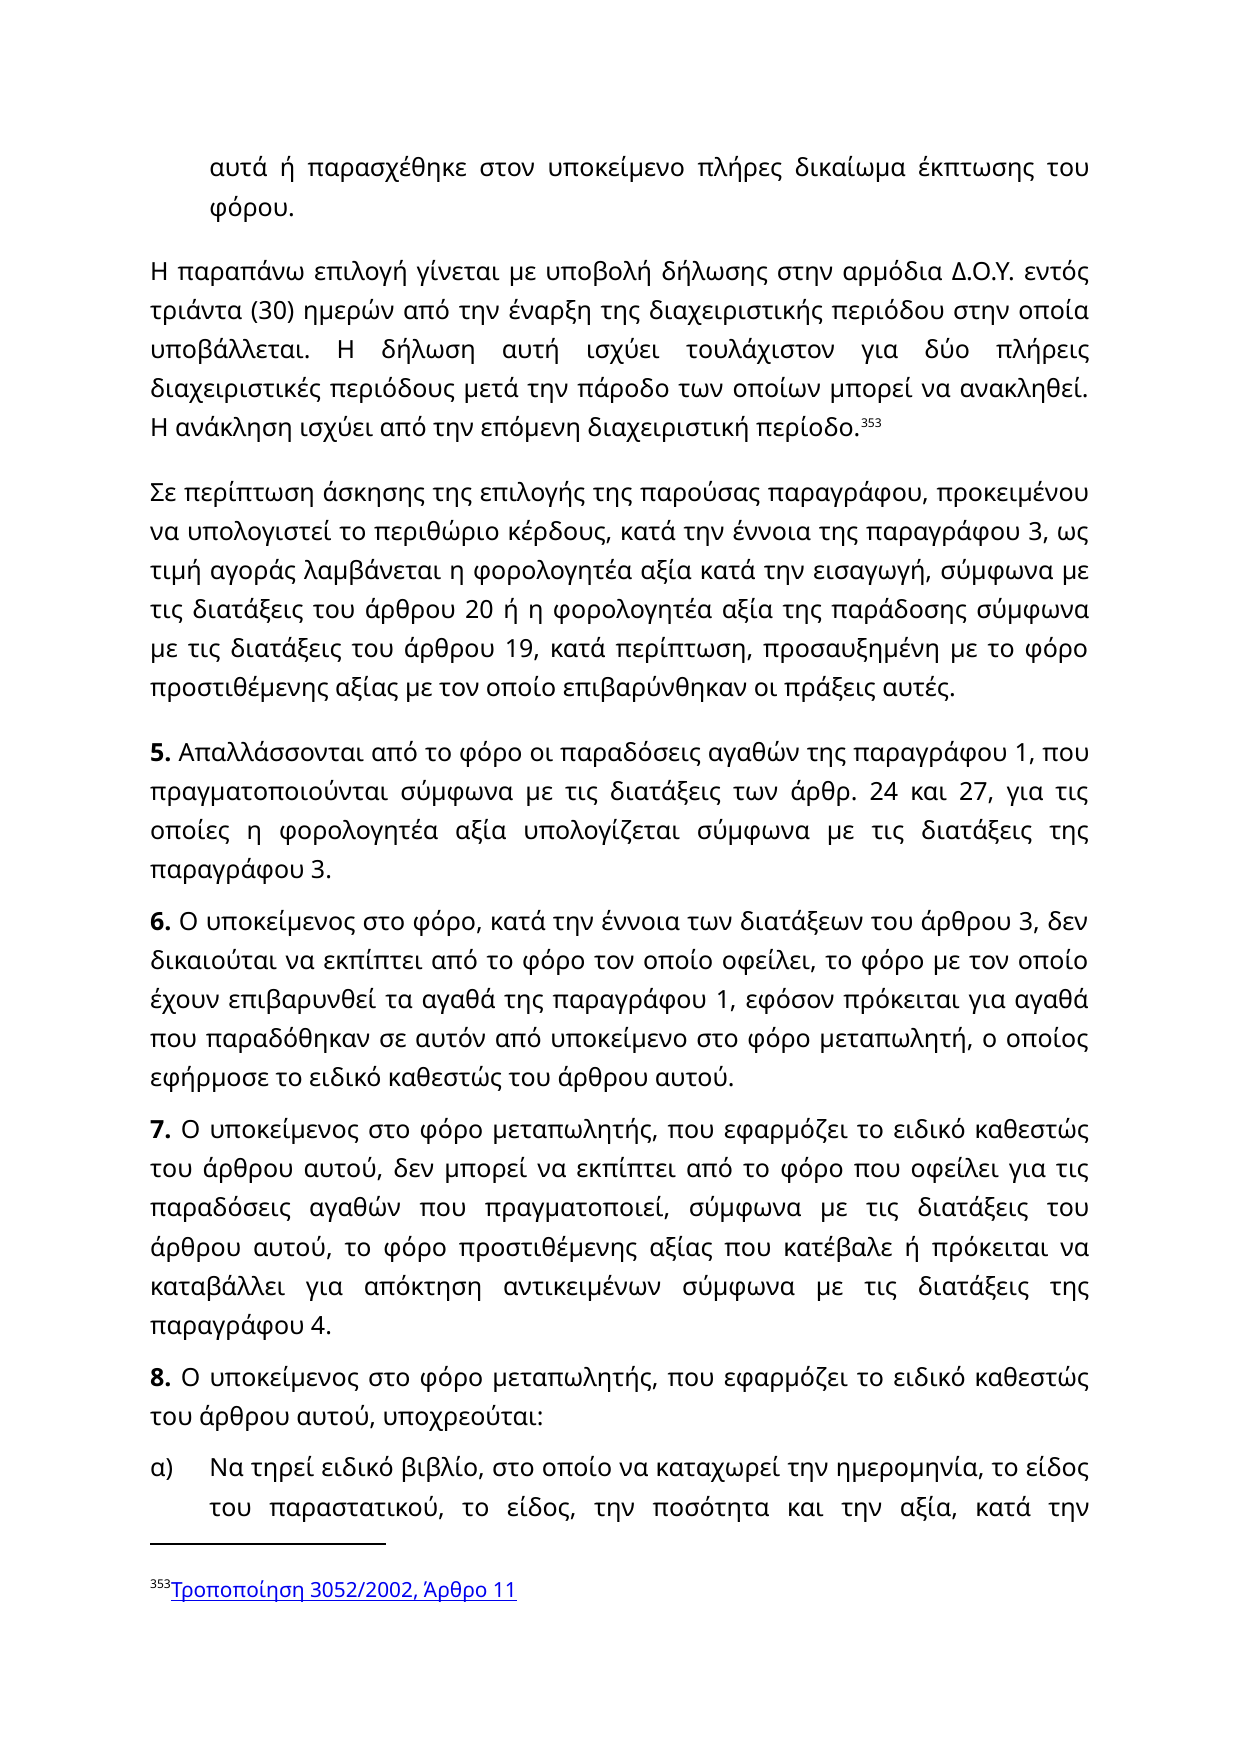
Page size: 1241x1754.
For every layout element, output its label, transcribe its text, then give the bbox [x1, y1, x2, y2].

text Η παραπάνω επιλογή γίνεται με υποβολή δήλωσης στην αρμόδια Δ.Ο.Υ. εντός τριάντα (30) ημερών από την έναρξη της διαχειριστικής περιόδου στην οποία υποβάλλεται. Η δήλωση αυτή ισχύει τουλάχιστον για δύο πλήρεις διαχειριστικές περιόδους μετά την πάροδο των οποίων μπορεί να ανακληθεί. Η ανάκληση ισχύει από την επόμενη διαχειριστική περίοδο. [150, 253, 1090, 444]
text Σε περίπτωση άσκησης της επιλογής της παρούσας παραγράφου, προκειμένου να υπολογιστεί το περιθώριο κέρδους, κατά την έννοια της παραγράφου 3, ως τιμή αγοράς λαμβάνεται η φορολογητέα αξία κατά την εισαγωγή, σύμφωνα με τις διατάξεις του άρθρου 20 ή η φορολογητέα αξία της παράδοσης σύμφωνα με τις διατάξεις του άρθρου 19, κατά περίπτωση, προσαυξημένη με το φόρο προστιθέμενης αξίας με τον οποίο επιβαρύνθηκαν οι πράξεις αυτές. [150, 474, 1090, 704]
text 8. Ο υποκείμενος στο φόρο μεταπωλητής, που εφαρμόζει το ειδικό καθεστώς του άρθρου αυτού, υποχρεούται: [150, 1359, 1090, 1432]
text Τροποποίηση 3052/2002, Άρθρο 11 [150, 1576, 1090, 1604]
list αυτά ή παρασχέθηκε στον υποκείμενο πλήρες δικαίωμα έκπτωσης του φόρου. [150, 150, 1090, 223]
text 7. Ο υποκείμενος στο φόρο μεταπωλητής, που εφαρμόζει το ειδικό καθεστώς του άρθρου αυτού, δεν μπορεί να εκπίπτει από το φόρο που οφείλει για τις παραδόσεις αγαθών που πραγματοποιεί, σύμφωνα με τις διατάξεις του άρθρου αυτού, το φόρο προστιθέμενης αξίας που κατέβαλε ή πρόκειται να καταβάλλει για απόκτηση αντικειμένων σύμφωνα με τις διατάξεις της παραγράφου 4. [150, 1112, 1090, 1342]
list α) Να τηρεί ειδικό βιβλίο, στο οποίο να καταχωρεί την ημερομηνία, το είδος του παραστατικού, το είδος, την ποσότητα και την αξία, κατά την [150, 1450, 1090, 1523]
text 6. Ο υποκείμενος στο φόρο, κατά την έννοια των διατάξεων του άρθρου 3, δεν δικαιούται να εκπίπτει από το φόρο τον οποίο οφείλει, το φόρο με τον οποίο έχουν επιβαρυνθεί τα αγαθά της παραγράφου 1, εφόσον πρόκειται για αγαθά που παραδόθηκαν σε αυτόν από υποκείμενο στο φόρο μεταπωλητή, ο οποίος εφήρμοσε το ειδικό καθεστώς του άρθρου αυτού. [150, 903, 1090, 1094]
text 5. Απαλλάσσονται από το φόρο οι παραδόσεις αγαθών της παραγράφου 1, που πραγματοποιούνται σύμφωνα με τις διατάξεις των άρθρ. 24 και 27, για τις οποίες η φορολογητέα αξία υπολογίζεται σύμφωνα με τις διατάξεις της παραγράφου 3. [150, 734, 1090, 886]
